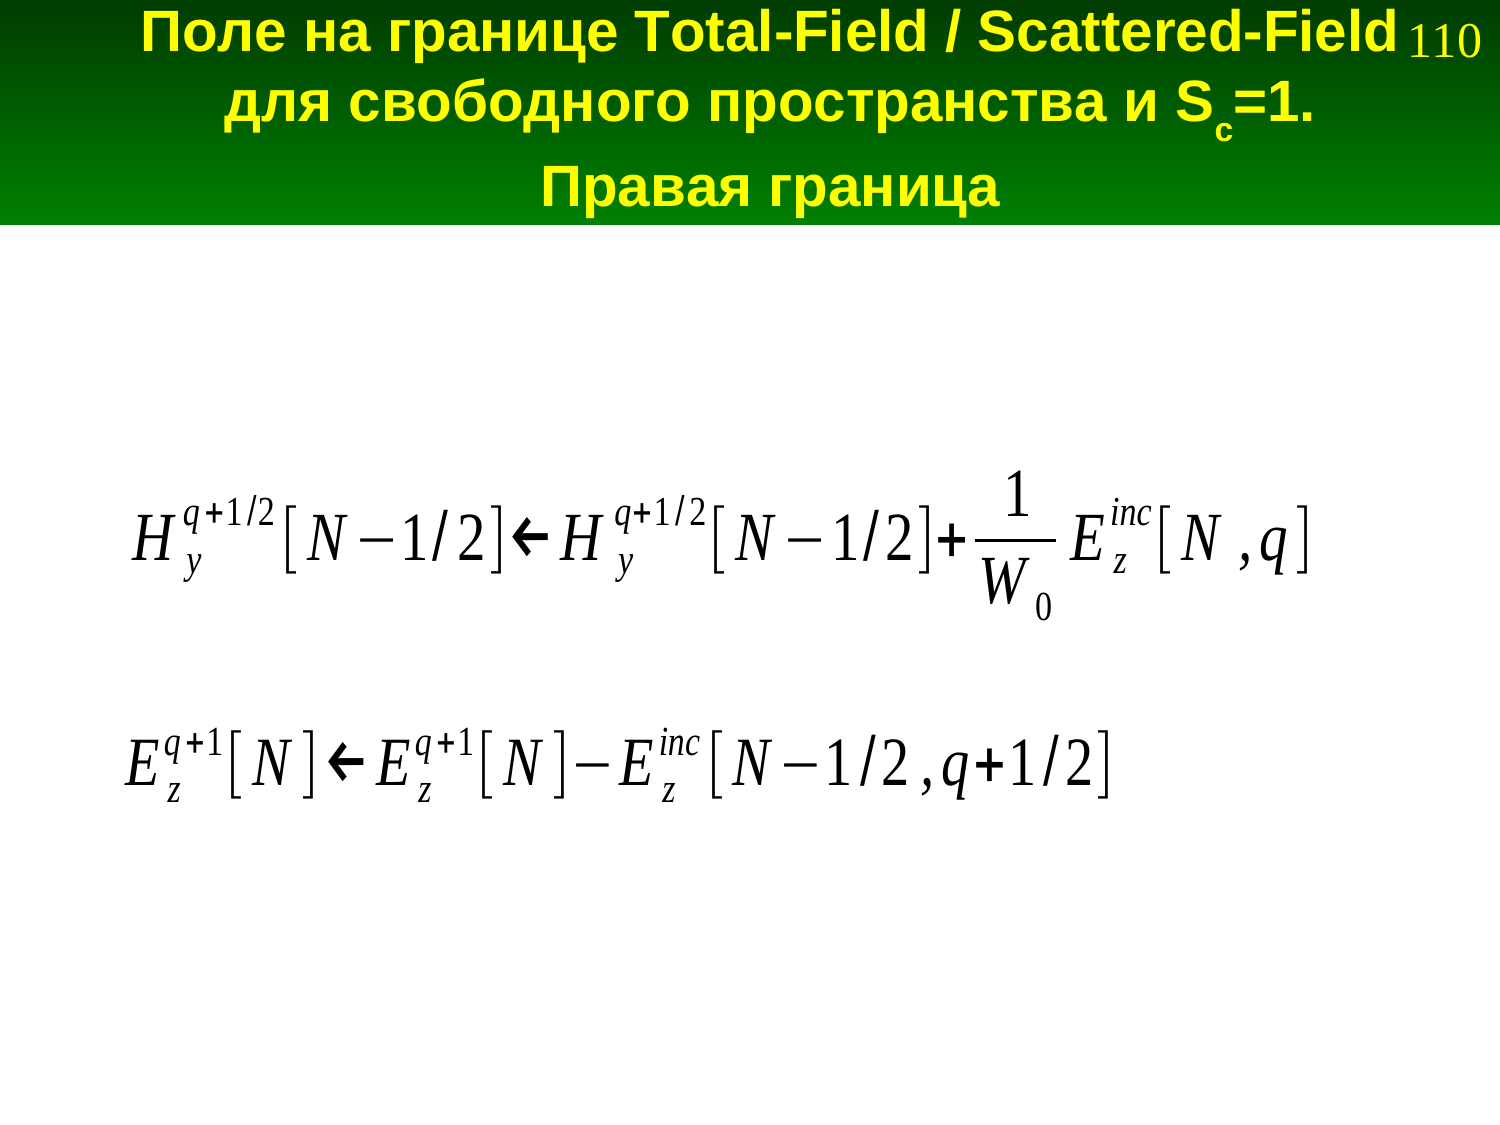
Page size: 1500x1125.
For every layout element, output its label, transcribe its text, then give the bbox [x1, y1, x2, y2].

chart [115, 456, 1325, 631]
title Поле на границе Total-Field / Scattered-Field для свободного пространства и Sc=1. Правая граница [100, 0, 1441, 226]
chart [107, 715, 1127, 813]
